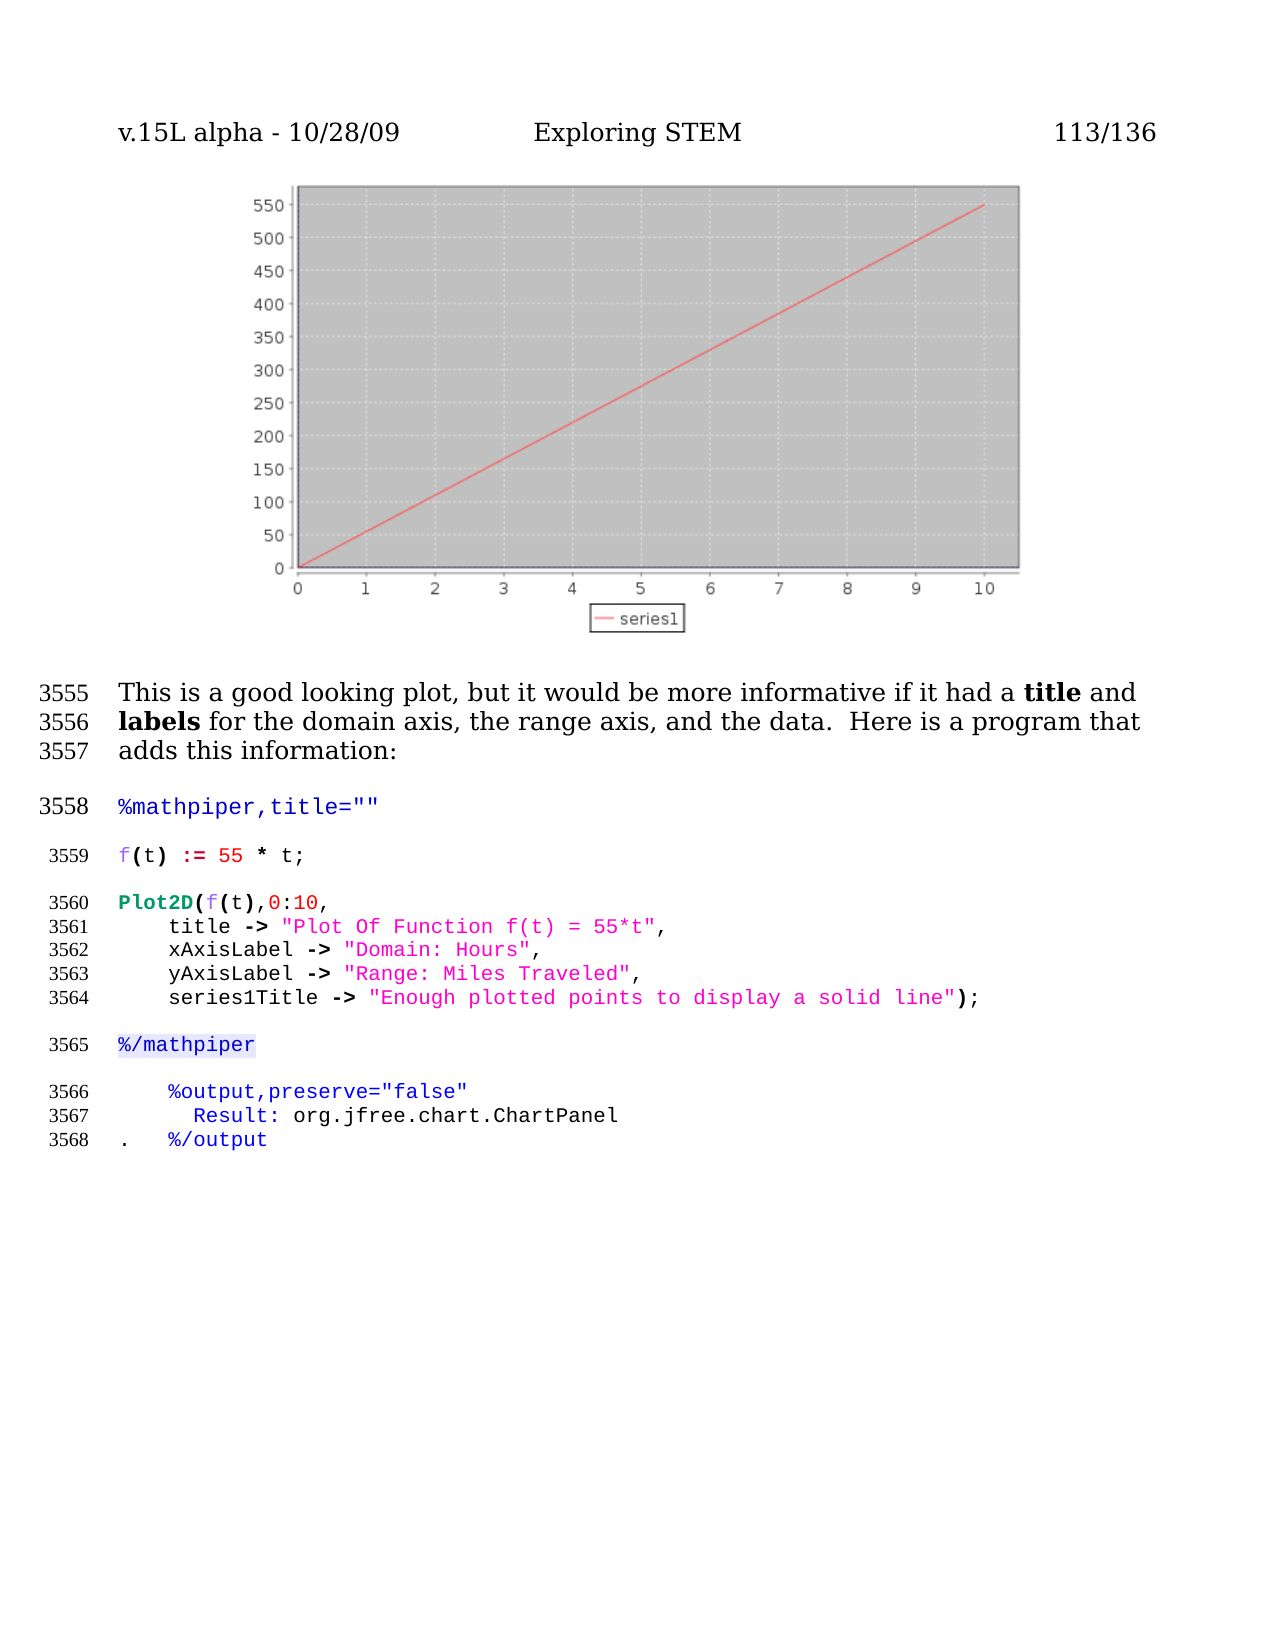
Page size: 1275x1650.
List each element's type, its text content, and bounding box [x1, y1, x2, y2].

text title -> "Plot Of Function f(t) = 55*t", [118, 916, 1157, 939]
text Result: org.jfree.chart.ChartPanel [118, 1105, 1157, 1128]
text f(t) := 55 * t; [118, 845, 1157, 868]
text Plot2D(f(t),0:10, [118, 892, 1157, 916]
text . %/output [118, 1128, 1157, 1152]
text series1Title -> "Enough plotted points to display a solid line"); [118, 987, 1157, 1010]
text xAxisLabel -> "Domain: Hours", [118, 939, 1157, 963]
text yAxisLabel -> "Range: Miles Traveled", [118, 963, 1157, 987]
text %/mathpiper [118, 1034, 1157, 1058]
text This is a good looking plot, but it would be more informative if it had a title and labels for the domain axis, the range axis, and the data. Here is a program that adds this information: [118, 678, 1157, 766]
text %mathpiper,title="" [118, 795, 1157, 821]
picture [240, 176, 1035, 634]
text %output,preserve="false" [118, 1081, 1157, 1105]
